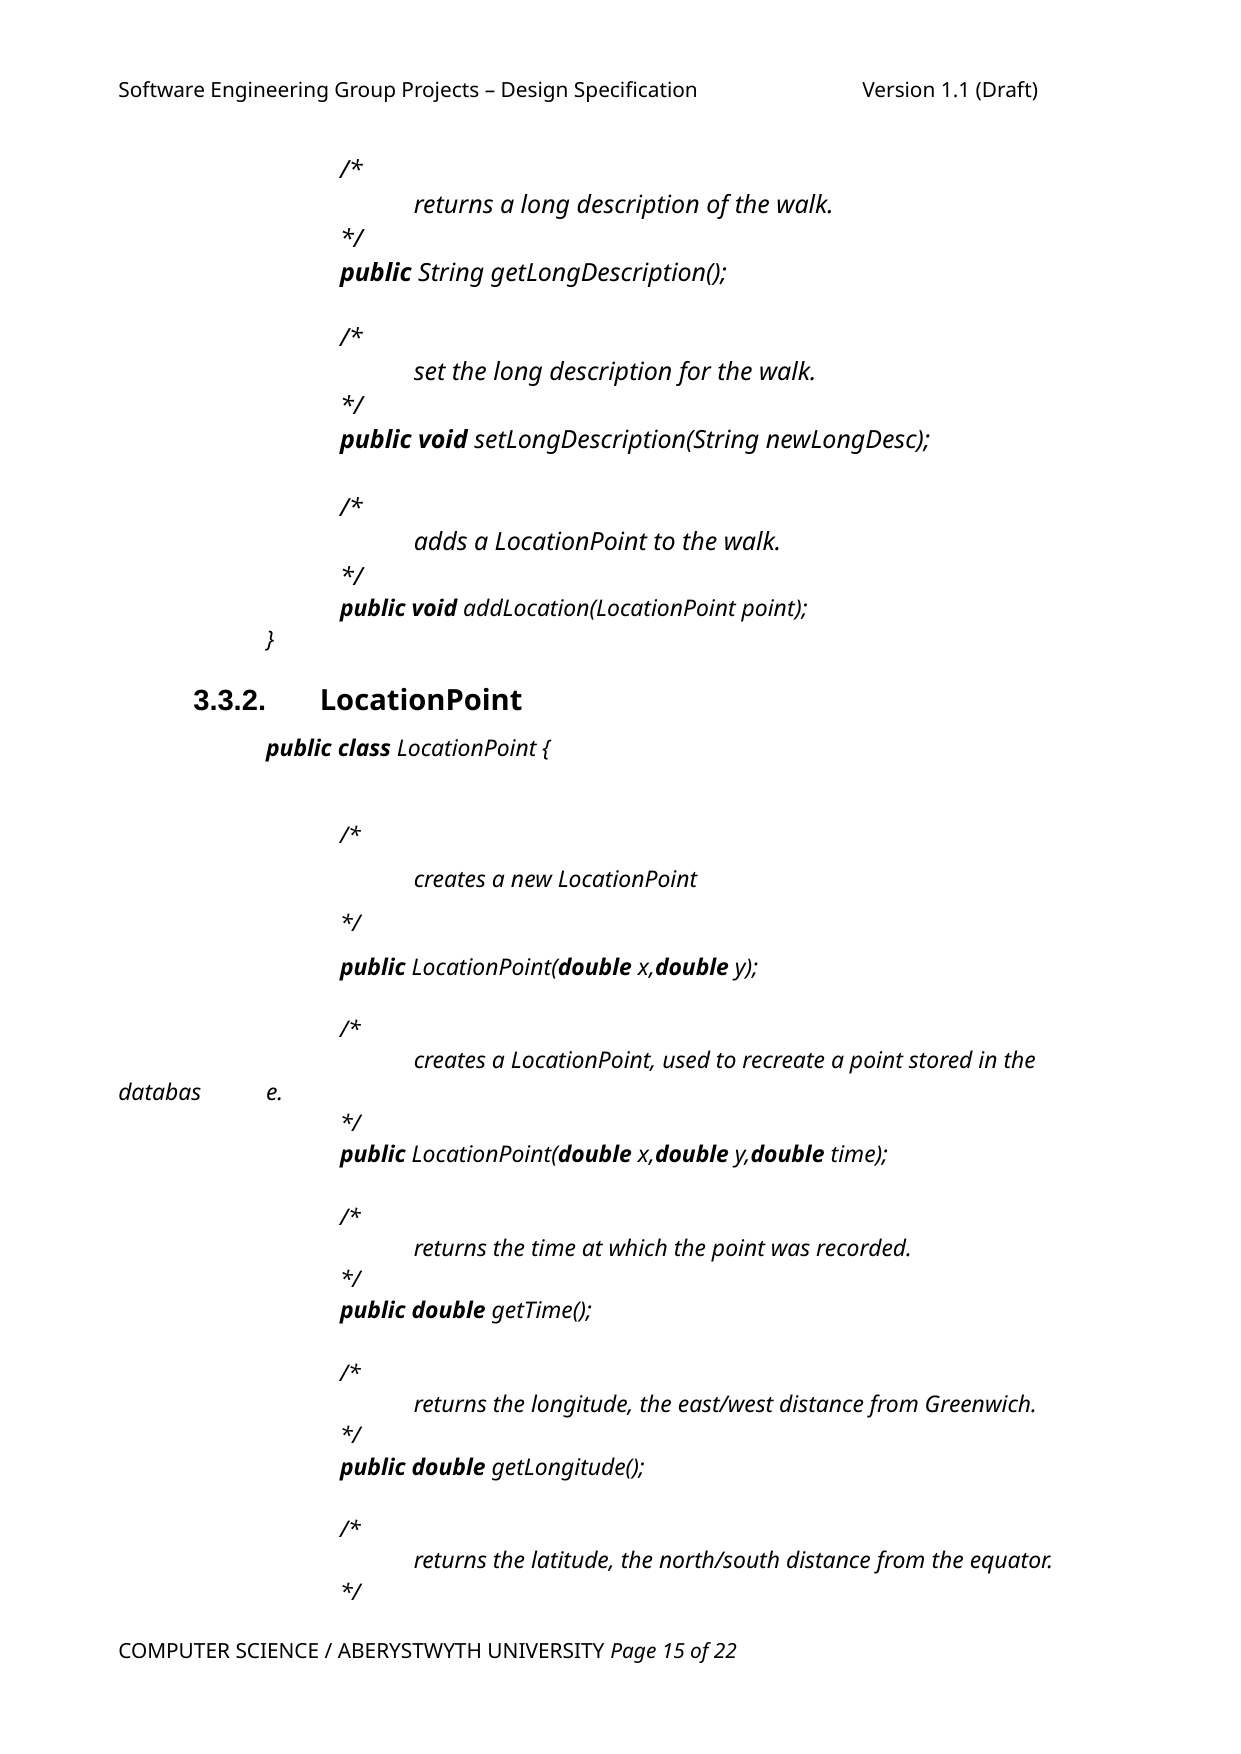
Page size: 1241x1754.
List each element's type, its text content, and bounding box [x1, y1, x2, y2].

text /* [118, 152, 1122, 186]
text adds a LocationPoint to the walk. [118, 524, 1122, 558]
text */ [118, 1419, 1122, 1451]
text public double getTime(); [118, 1294, 1122, 1326]
text public LocationPoint(double x,double y,double time); [118, 1138, 1122, 1169]
text /* [118, 819, 1122, 851]
text public void setLongDescription(String newLongDesc); [118, 422, 1122, 456]
text returns the latitude, the north/south distance from the equator. [118, 1544, 1122, 1576]
text public double getLongitude(); [118, 1451, 1122, 1482]
text creates a new LocationPoint [118, 863, 1122, 894]
text returns the time at which the point was recorded. [118, 1232, 1122, 1263]
text */ [118, 907, 1122, 938]
text } [118, 623, 1122, 655]
text public void addLocation(LocationPoint point); [118, 592, 1122, 623]
text /* [118, 490, 1122, 524]
text */ [118, 1576, 1122, 1607]
text /* [118, 1357, 1122, 1388]
text public String getLongDescription(); [118, 254, 1122, 288]
text */ [118, 1107, 1122, 1138]
text */ [118, 388, 1122, 422]
text returns a long description of the walk. [118, 186, 1122, 220]
text creates a LocationPoint, used to recreate a point stored in the databas e. [118, 1044, 1122, 1107]
text */ [118, 220, 1122, 254]
text public class LocationPoint { [118, 732, 1122, 763]
text /* [118, 1513, 1122, 1544]
text /* [118, 320, 1122, 354]
text /* [118, 1013, 1122, 1044]
text returns the longitude, the east/west distance from Greenwich. [118, 1388, 1122, 1419]
text */ [118, 558, 1122, 592]
text /* [118, 1201, 1122, 1232]
text public LocationPoint(double x,double y); [118, 951, 1122, 982]
text */ [118, 1263, 1122, 1294]
subtitle LocationPoint [193, 680, 1122, 719]
text set the long description for the walk. [118, 354, 1122, 388]
